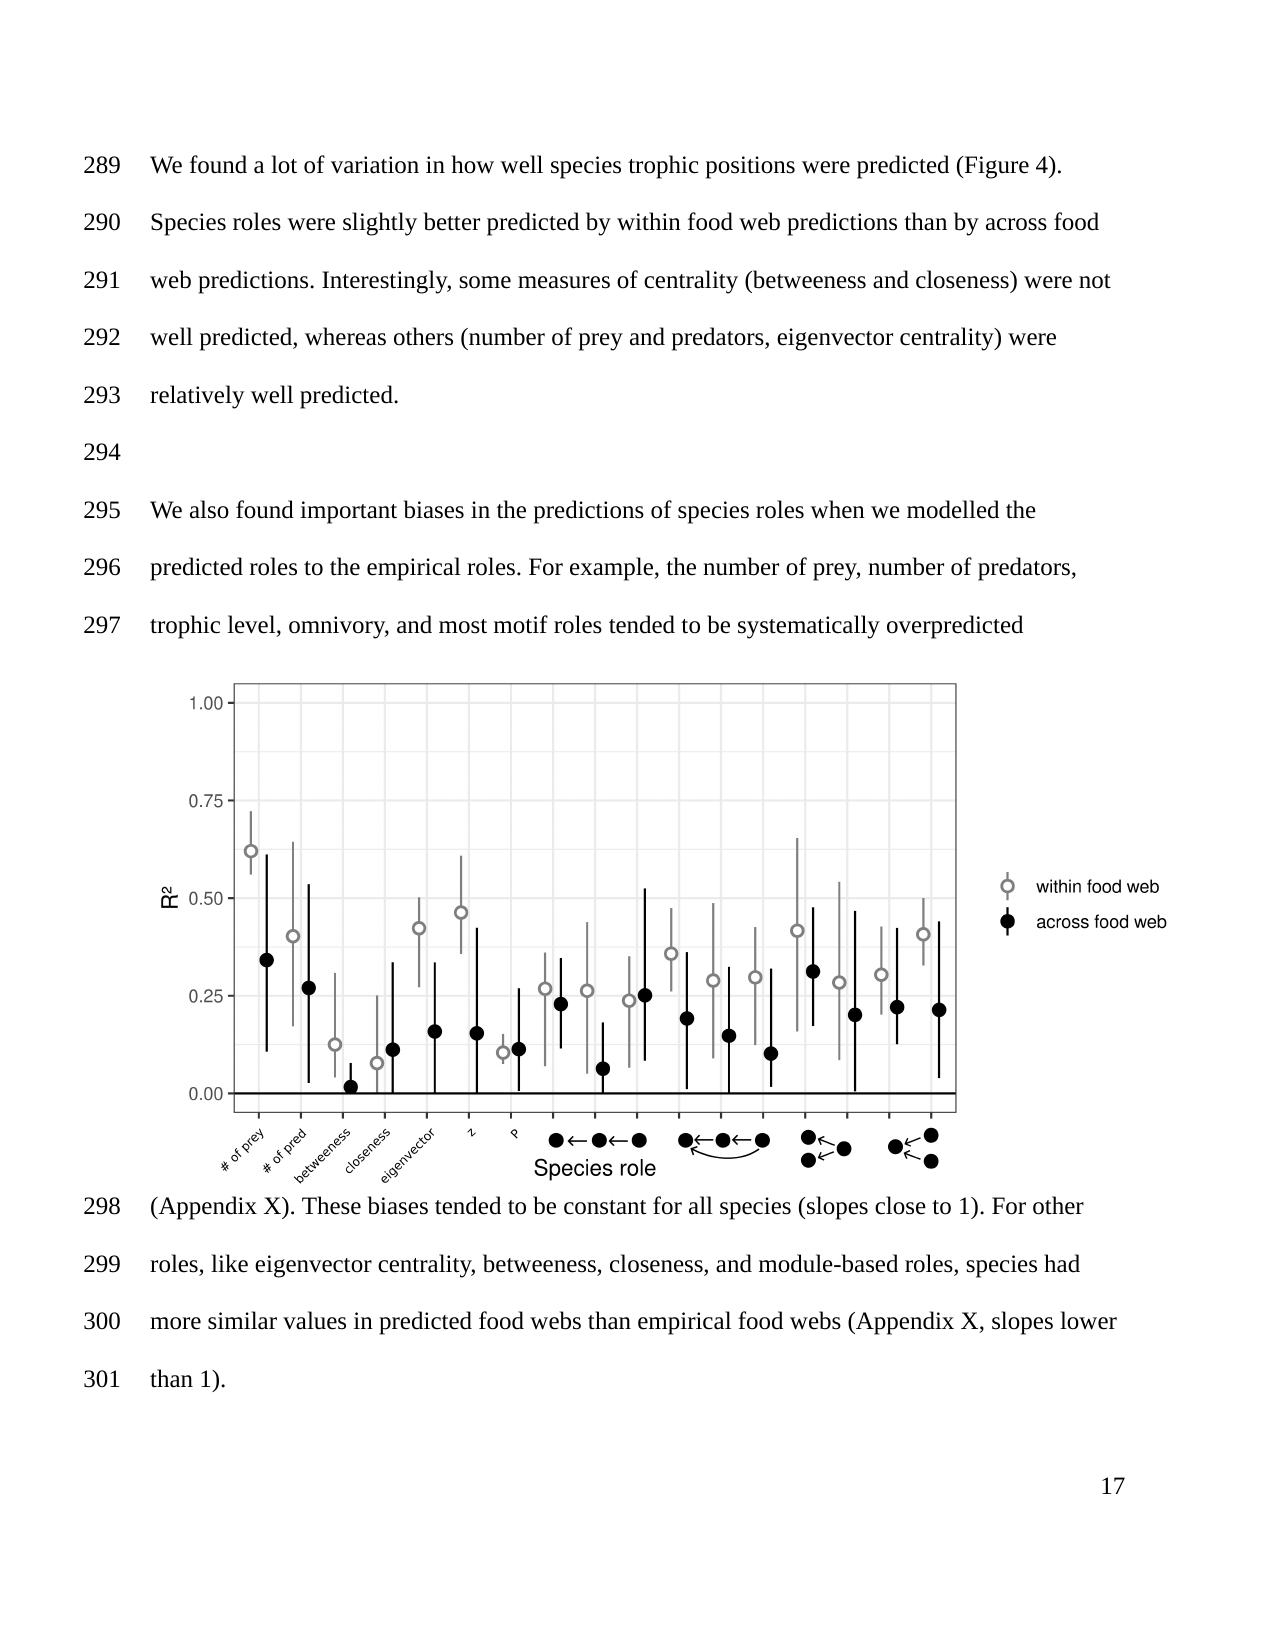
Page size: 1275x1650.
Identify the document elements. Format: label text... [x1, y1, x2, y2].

text (Appendix X). These biases tended to be constant for all species (slopes close to 1). For other roles, like eigenvector centrality, betweeness, closeness, and module-based roles, species had more similar values in predicted food webs than empirical food webs (Appendix X, slopes lower than 1). [150, 1192, 1125, 1393]
picture [150, 672, 1189, 1192]
text We found a lot of variation in how well species trophic positions were predicted (Figure 4). Species roles were slightly better predicted by within food web predictions than by across food web predictions. Interestingly, some measures of centrality (betweeness and closeness) were not well predicted, whereas others (number of prey and predators, eigenvector centrality) were relatively well predicted. [150, 150, 1125, 409]
text We also found important biases in the predictions of species roles when we modelled the predicted roles to the empirical roles. For example, the number of prey, number of predators, trophic level, omnivory, and most motif roles tended to be systematically overpredicted [150, 495, 1125, 672]
